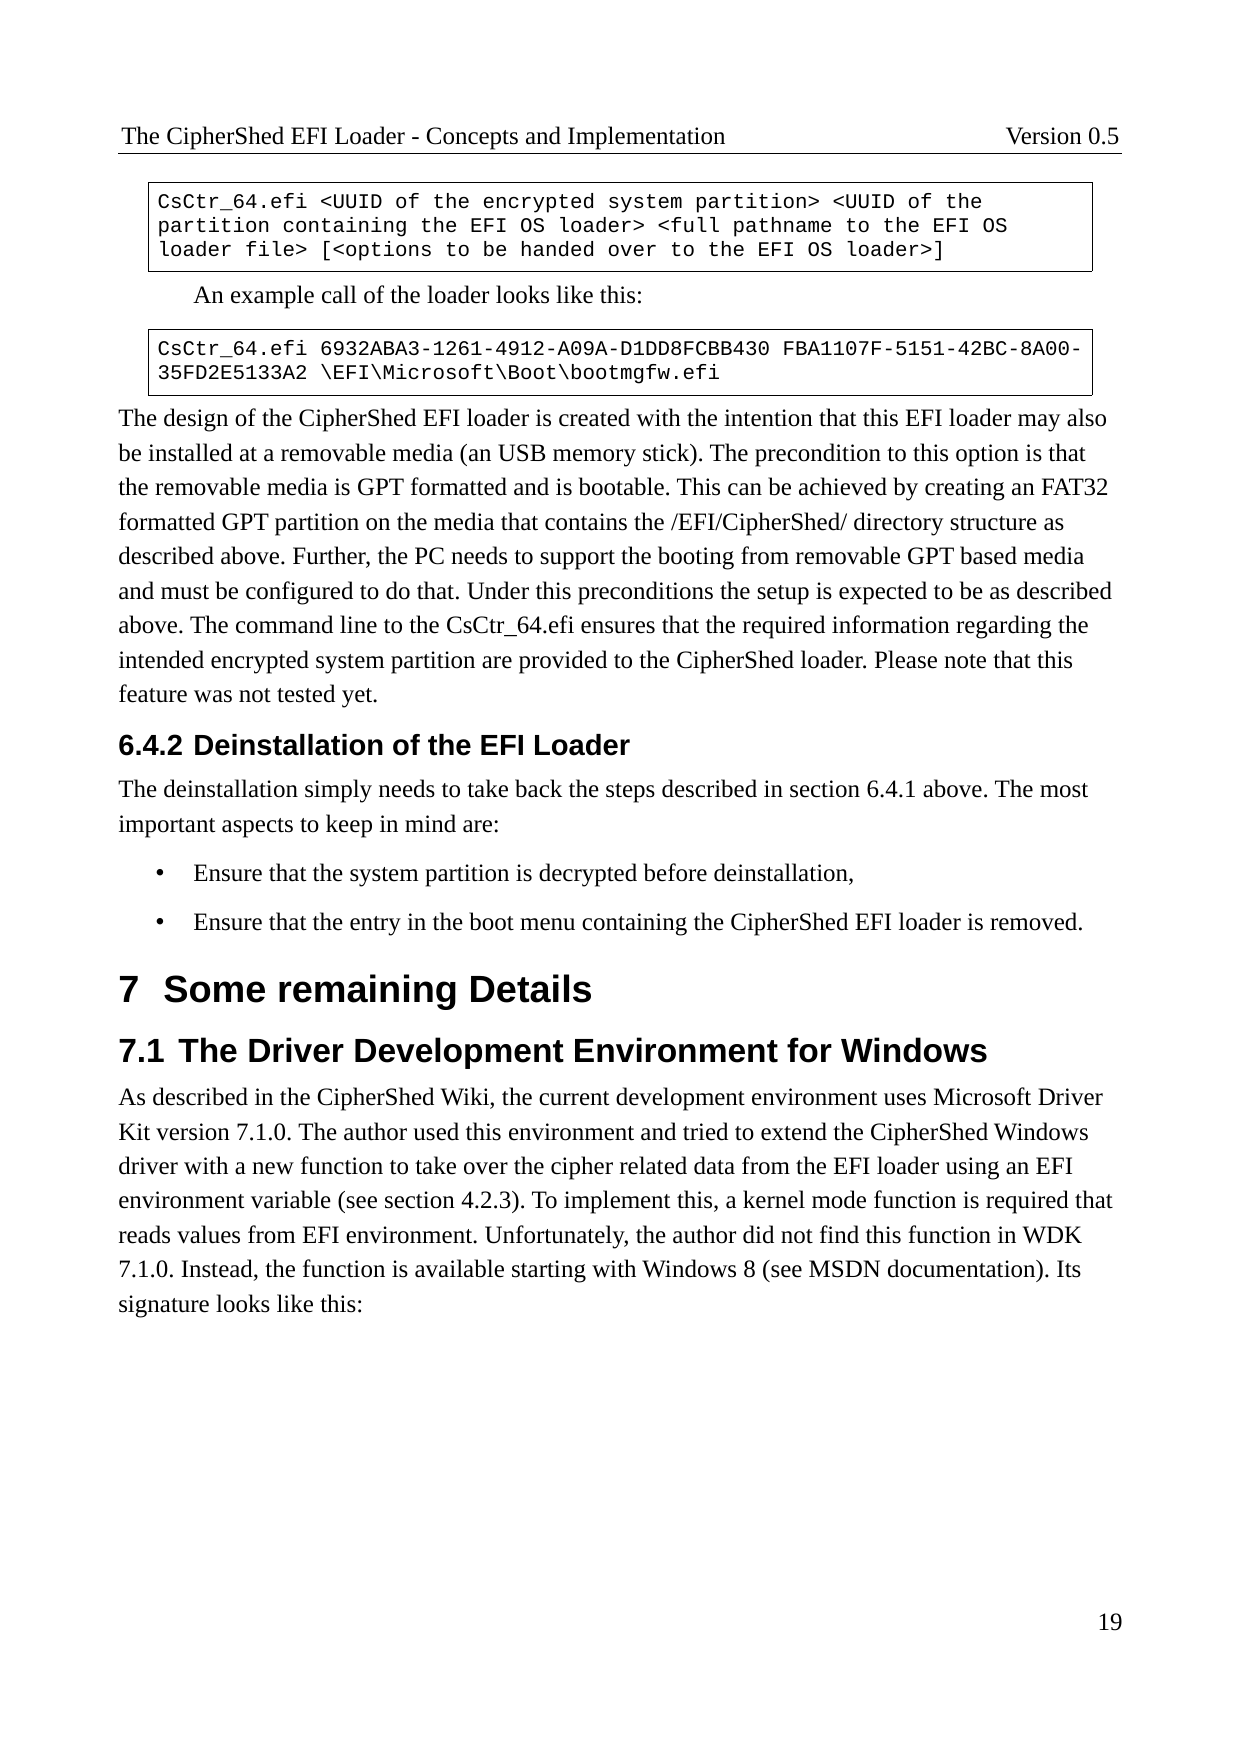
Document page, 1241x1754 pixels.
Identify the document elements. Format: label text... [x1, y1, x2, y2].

list Ensure that the system partition is decrypted before deinstallation, [156, 858, 1122, 887]
text An example call of the loader looks like this: [193, 280, 1122, 309]
text The deinstallation simply needs to take back the steps described in section 6.4.1 above. The most important aspects to keep in mind are: [118, 774, 1122, 838]
subtitle Deinstallation of the EFI Loader [118, 728, 1122, 762]
list Ensure that the entry in the boot menu containing the CipherShed EFI loader is removed. [156, 907, 1122, 936]
text The design of the CipherShed EFI loader is created with the intention that this EFI loader may also be installed at a removable media (an USB memory stick). The precondition to this option is that the removable media is GPT formatted and is bootable. This can be achieved by creating an FAT32 formatted GPT partition on the media that contains the /EFI/CipherShed/ directory structure as described above. Further, the PC needs to support the booting from removable GPT based media and must be configured to do that. Under this preconditions the setup is expected to be as described above. The command line to the CsCtr_64.efi ensures that the required information regarding the intended encrypted system partition are provided to the CipherShed loader. Please note that this feature was not tested yet. [118, 403, 1122, 708]
text CsCtr_64.efi <UUID of the encrypted system partition> <UUID of the partition containing the EFI OS loader> <full pathname to the EFI OS loader file> [<options to be handed over to the EFI OS loader>] [149, 183, 1092, 271]
text CsCtr_64.efi 6932ABA3-1261-4912-A09A-D1DD8FCBB430 FBA1107F-5151-42BC-8A00-35FD2E5133A2 \EFI\Microsoft\Boot\bootmgfw.efi [149, 330, 1092, 395]
text As described in the CipherShed Wiki, the current development environment uses Microsoft Driver Kit version 7.1.0. The author used this environment and tried to extend the CipherShed Windows driver with a new function to take over the cipher related data from the EFI loader using an EFI environment variable (see section 4.2.3). To implement this, a kernel mode function is required that reads values from EFI environment. Unfortunately, the author did not find this function in WDK 7.1.0. Instead, the function is available starting with Windows 8 (see MSDN documentation). Its signature looks like this: [118, 1082, 1122, 1318]
subtitle Some remaining Details [118, 967, 1122, 1010]
subtitle The Driver Development Environment for Windows [118, 1031, 1122, 1070]
